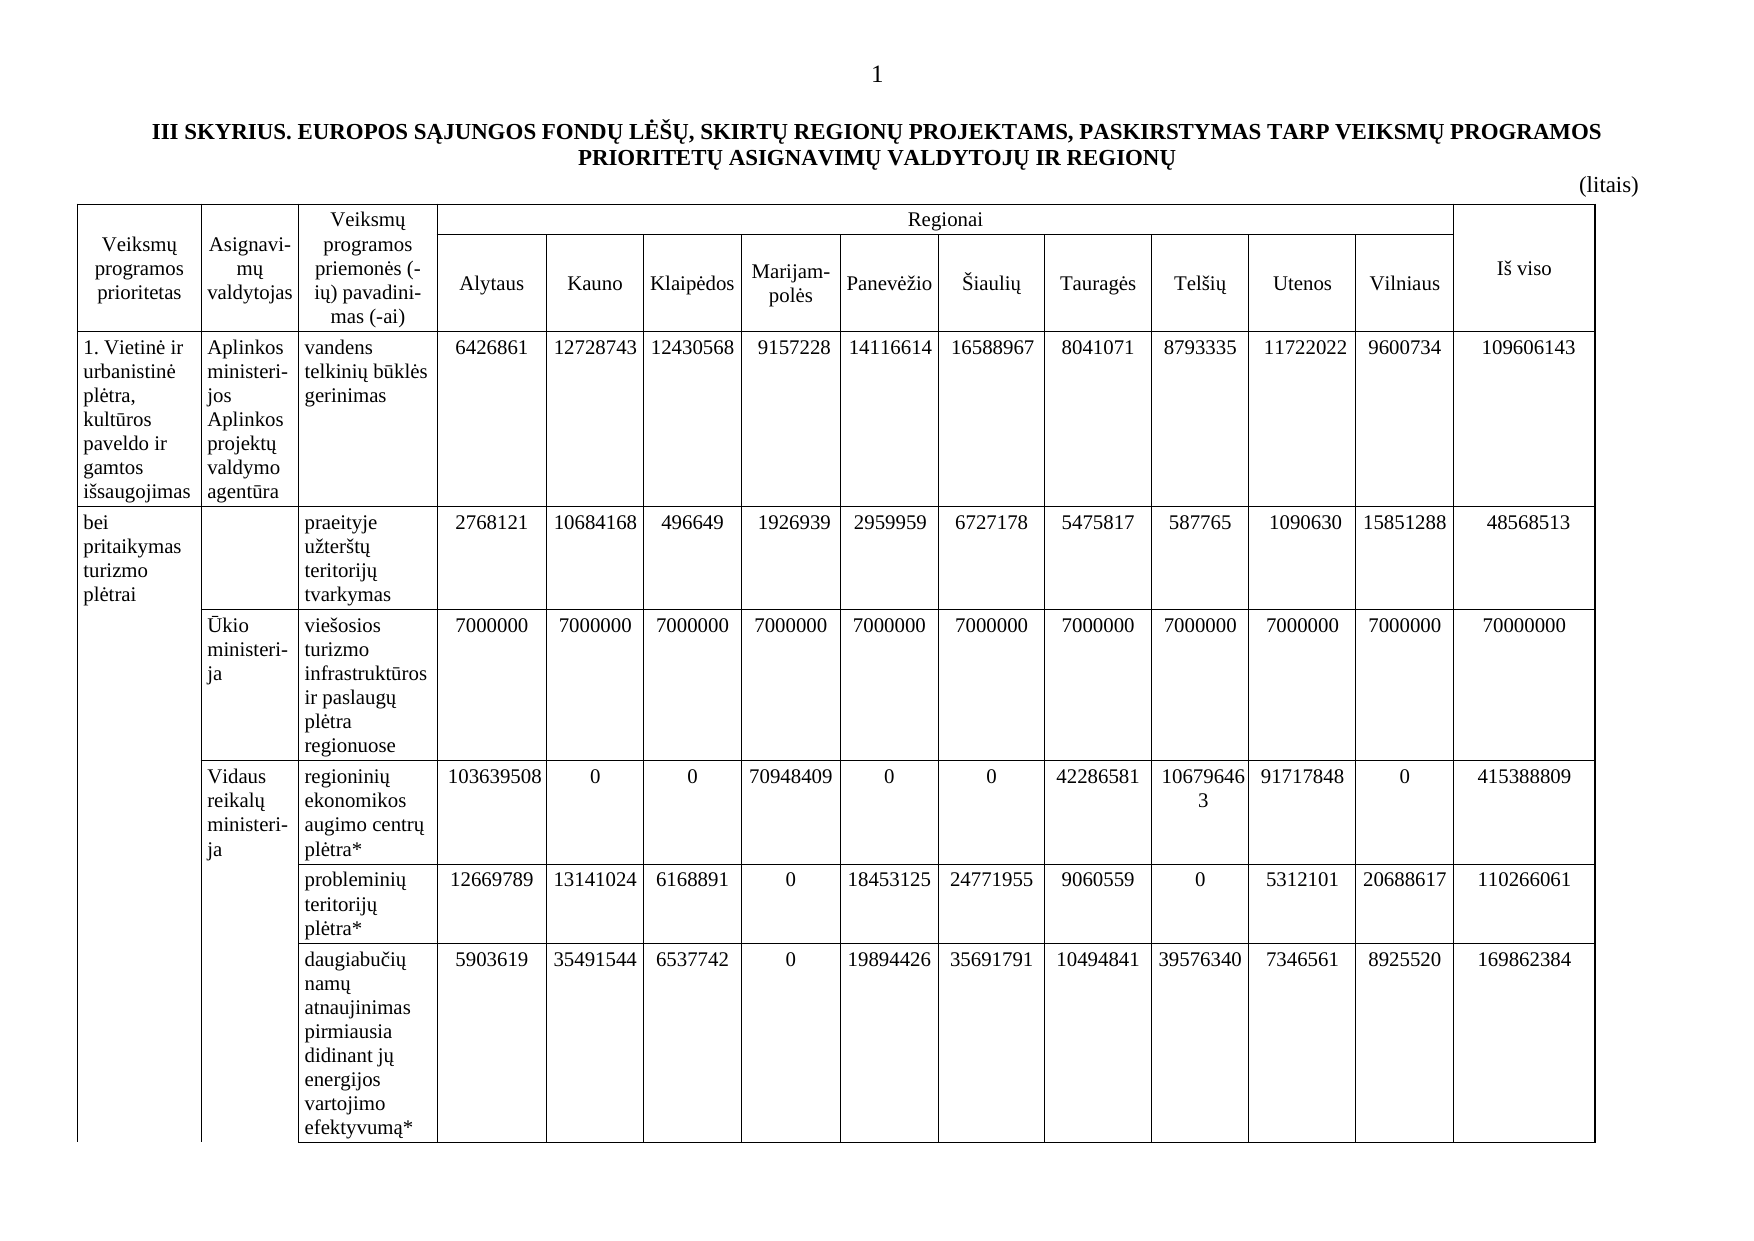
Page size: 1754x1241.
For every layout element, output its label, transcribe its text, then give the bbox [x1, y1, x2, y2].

table_cell 587765 [1152, 507, 1248, 609]
table_cell 39576340 [1152, 944, 1248, 1142]
table_cell 1090630 [1249, 507, 1355, 609]
table_cell 5903619 [438, 944, 546, 1142]
table_cell Panevėžio [841, 235, 938, 331]
table_cell 0 [1152, 865, 1248, 942]
table_cell praeityje užterštų teritorijų tvarkymas [299, 507, 437, 609]
table_cell Telšių [1152, 235, 1248, 331]
table_cell 0 [841, 761, 938, 863]
table_cell Vidaus reikalų ministeri-ja [202, 761, 298, 863]
table_cell 6168891 [644, 865, 741, 942]
table_cell 48568513 [1454, 507, 1594, 609]
subtitle III skyrius. Europos Sąjungos fondų lėšų, skirtų regionų projektams, paskirstymas tarp veiksmų programOS prioritetų asignavimų valdytojų ir regionų [118, 118, 1636, 171]
table_cell 496649 [644, 507, 741, 609]
table_cell 5312101 [1249, 865, 1355, 942]
table_cell Aplinkos ministeri-jos Aplinkos projektų valdymo agentūra [202, 332, 298, 506]
table_cell 20688617 [1356, 865, 1453, 942]
table_cell 8793335 [1152, 332, 1248, 506]
table_cell 415388809 [1454, 761, 1594, 863]
table_cell [78, 943, 201, 1142]
table_cell probleminių teritorijų plėtra* [299, 865, 437, 942]
table_cell Alytaus [438, 235, 546, 331]
table_cell [202, 864, 298, 942]
table_header Asignavi-mų valdytojas [202, 205, 298, 331]
table_cell [202, 507, 298, 609]
table_cell Kauno [547, 235, 643, 331]
table_cell 10684168 [547, 507, 643, 609]
table_cell 8925520 [1356, 944, 1453, 1142]
table_cell 13141024 [547, 865, 643, 942]
table_cell Šiaulių [939, 235, 1044, 331]
table_cell 0 [742, 865, 840, 942]
table_cell 7000000 [1356, 610, 1453, 760]
table_cell 7000000 [1152, 610, 1248, 760]
table_cell Vilniaus [1356, 235, 1453, 331]
table_cell 7346561 [1249, 944, 1355, 1142]
table_cell 110266061 [1454, 865, 1594, 942]
table_cell 2959959 [841, 507, 938, 609]
table_cell 12430568 [644, 332, 741, 506]
table_cell daugiabučių namų atnaujinimas pirmiausia didinant jų energijos vartojimo efektyvumą* [299, 944, 437, 1142]
table_cell 12728743 [547, 332, 643, 506]
table_cell 0 [547, 761, 643, 863]
table_cell 7000000 [644, 610, 741, 760]
table_cell 10494841 [1045, 944, 1151, 1142]
table_cell 6426861 [438, 332, 546, 506]
table_cell 1926939 [742, 507, 840, 609]
table_header Iš viso [1454, 205, 1594, 331]
table_header Veiksmų programos prioritetas [78, 205, 201, 331]
table_header Veiksmų programos priemonės (-ių) pavadini- mas (-ai) [299, 205, 437, 331]
table_cell 70000000 [1454, 610, 1594, 760]
table_cell 35691791 [939, 944, 1044, 1142]
table_cell 8041071 [1045, 332, 1151, 506]
table_cell 7000000 [939, 610, 1044, 760]
table_cell 42286581 [1045, 761, 1151, 863]
table_cell 70948409 [742, 761, 840, 863]
table_cell 1. Vietinė ir urbanistinė plėtra, kultūros paveldo ir gamtos išsaugojimas [78, 332, 201, 506]
table_cell 169862384 [1454, 944, 1594, 1142]
table_cell 9600734 [1356, 332, 1453, 506]
table_cell Marijam-polės [742, 235, 840, 331]
table_cell 0 [742, 944, 840, 1142]
table_cell 0 [644, 761, 741, 863]
table_cell Ūkio ministeri-ja [202, 610, 298, 760]
table_cell 24771955 [939, 865, 1044, 942]
table_cell Klaipėdos [644, 235, 741, 331]
table_cell 35491544 [547, 944, 643, 1142]
table_cell 6537742 [644, 944, 741, 1142]
table_cell Tauragės [1045, 235, 1151, 331]
table_cell regioninių ekonomikos augimo centrų plėtra* [299, 761, 437, 863]
table_cell 0 [939, 761, 1044, 863]
table_cell 5475817 [1045, 507, 1151, 609]
table_cell 7000000 [547, 610, 643, 760]
table_cell 15851288 [1356, 507, 1453, 609]
table_cell 18453125 [841, 865, 938, 942]
table_cell 12669789 [438, 865, 546, 942]
table_cell vandens telkinių būklės gerinimas [299, 332, 437, 506]
table_cell viešosios turizmo infrastruktūros ir paslaugų plėtra regionuose [299, 610, 437, 760]
table_cell bei pritaikymas turizmo plėtrai [78, 507, 201, 609]
table_cell 11722022 [1249, 332, 1355, 506]
table_cell 7000000 [1249, 610, 1355, 760]
table_cell 106796463 [1152, 761, 1248, 863]
table_cell [78, 609, 201, 760]
table_cell 109606143 [1454, 332, 1594, 506]
text (litais) [118, 171, 1639, 197]
table_cell [202, 943, 298, 1142]
table_cell 7000000 [841, 610, 938, 760]
table_cell 16588967 [939, 332, 1044, 506]
table_cell 103639508 [438, 761, 546, 863]
table_cell 9060559 [1045, 865, 1151, 942]
table_cell [78, 864, 201, 942]
table_cell 7000000 [742, 610, 840, 760]
table_cell 19894426 [841, 944, 938, 1142]
table_cell 7000000 [438, 610, 546, 760]
table_cell 0 [1356, 761, 1453, 863]
table_cell [78, 760, 201, 863]
table_cell 9157228 [742, 332, 840, 506]
table_cell 6727178 [939, 507, 1044, 609]
table_header Regionai [438, 205, 1453, 234]
table_cell 91717848 [1249, 761, 1355, 863]
table_cell 2768121 [438, 507, 546, 609]
table_cell Utenos [1249, 235, 1355, 331]
table_cell 7000000 [1045, 610, 1151, 760]
table_cell 14116614 [841, 332, 938, 506]
